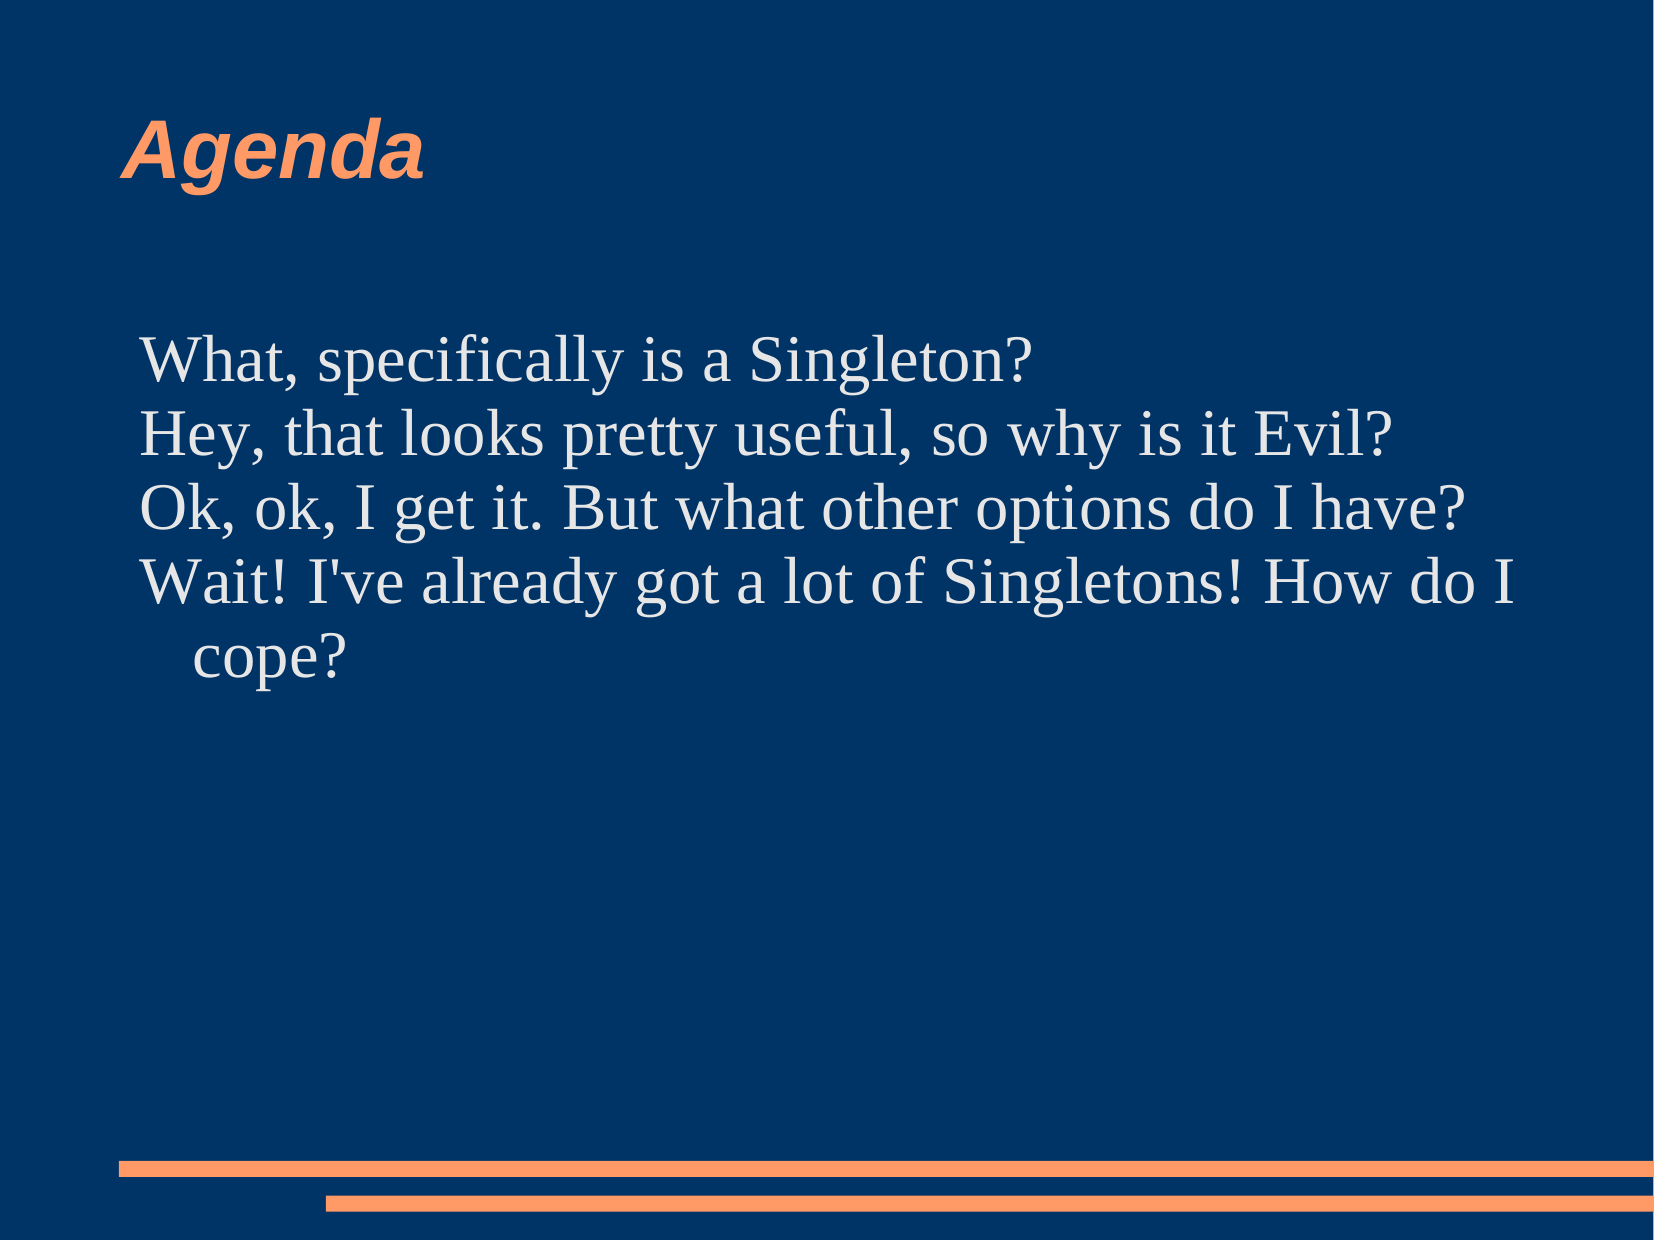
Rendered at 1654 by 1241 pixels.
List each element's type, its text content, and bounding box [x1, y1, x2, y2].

list What, specifically is a Singleton? Hey, that looks pretty useful, so why is it Evil? Ok, ok, I get it. But what other options do I have? Wait! I've already got a lot of Singletons! How do I cope? [121, 322, 1561, 1118]
title Agenda [121, 46, 1534, 254]
